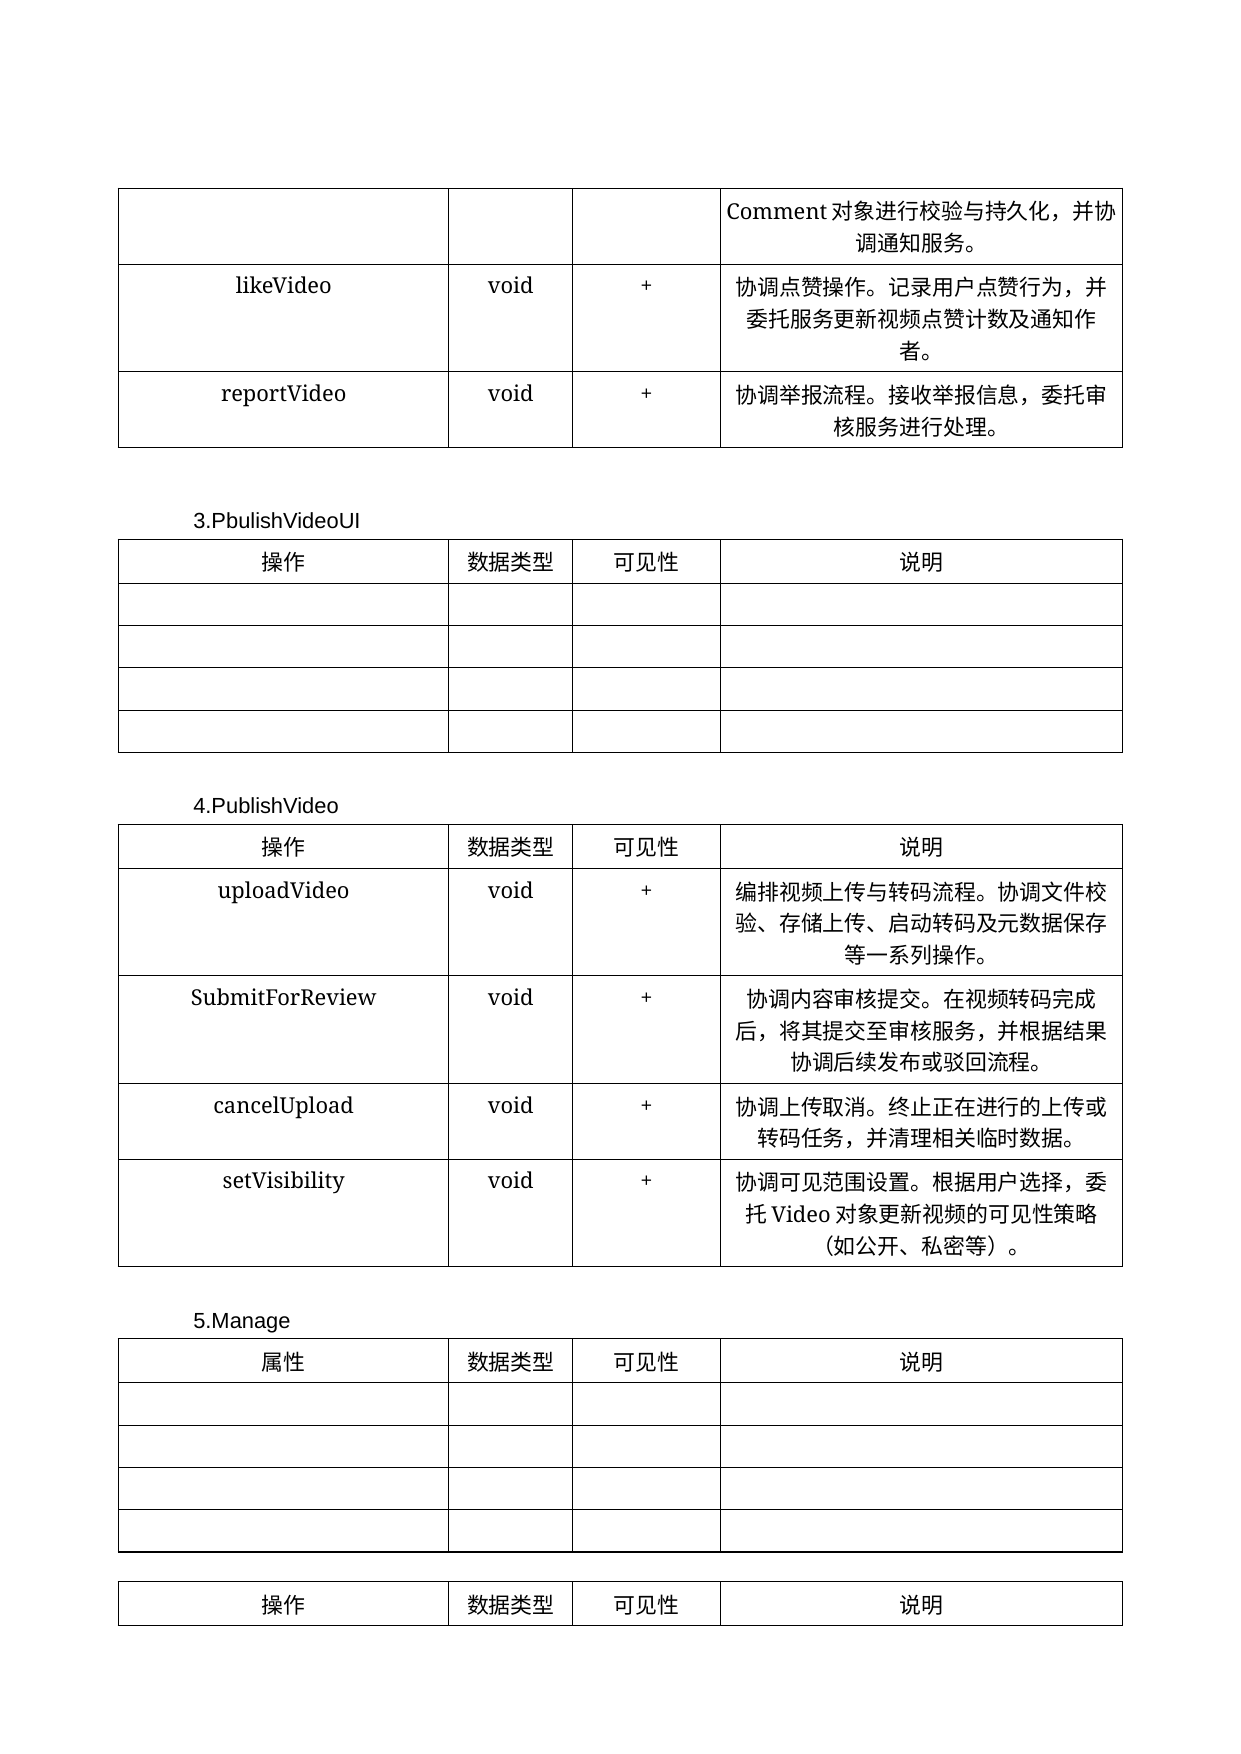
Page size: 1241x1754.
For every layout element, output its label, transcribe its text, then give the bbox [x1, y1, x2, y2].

table_cell void [449, 372, 572, 447]
table_cell 编排视频上传与转码流程。协调文件校验、存储上传、启动转码及元数据保存等一系列操作。 [721, 869, 1122, 975]
table_header 说明 [721, 540, 1122, 583]
table_cell [449, 668, 572, 709]
table_header 可见性 [573, 1339, 720, 1382]
table_cell [119, 668, 448, 709]
table_cell [449, 1468, 572, 1509]
table_cell [573, 1510, 720, 1551]
table_cell [573, 584, 720, 625]
table_cell likeVideo [119, 265, 448, 371]
table_cell 协调内容审核提交。在视频转码完成后，将其提交至审核服务，并根据结果协调后续发布或驳回流程。 [721, 976, 1122, 1083]
table_header 数据类型 [449, 825, 572, 868]
table_cell reportVideo [119, 372, 448, 447]
table_header 说明 [721, 825, 1122, 868]
table_cell [721, 711, 1122, 752]
table_cell 协调上传取消。终止正在进行的上传或转码任务，并清理相关临时数据。 [721, 1084, 1122, 1159]
table_cell [573, 1426, 720, 1467]
subtitle 4.PublishVideo [118, 793, 1122, 819]
table_cell + [573, 869, 720, 975]
table_cell [573, 1383, 720, 1424]
table_header 操作 [119, 540, 448, 583]
table_cell [721, 584, 1122, 625]
table_cell void [449, 976, 572, 1083]
table_cell [721, 626, 1122, 667]
table_cell [449, 1426, 572, 1467]
table_cell [573, 1468, 720, 1509]
table_cell [119, 1510, 448, 1551]
table_cell setVisibility [119, 1160, 448, 1266]
table_header 数据类型 [449, 540, 572, 583]
table_cell + [573, 1084, 720, 1159]
table_cell [119, 1383, 448, 1424]
table_cell [119, 626, 448, 667]
table_header 操作 [119, 825, 448, 868]
table_cell [449, 1383, 572, 1424]
table_header 说明 [721, 1582, 1122, 1625]
table_cell SubmitForReview [119, 976, 448, 1083]
table_cell + [573, 372, 720, 447]
table_cell [721, 1510, 1122, 1551]
table_cell cancelUpload [119, 1084, 448, 1159]
table_cell void [449, 1160, 572, 1266]
table_cell [449, 711, 572, 752]
table_cell [449, 626, 572, 667]
table_header 属性 [119, 1339, 448, 1382]
table_cell void [449, 869, 572, 975]
table_cell 协调举报流程。接收举报信息，委托审核服务进行处理。 [721, 372, 1122, 447]
table_cell [573, 189, 720, 263]
table_header 数据类型 [449, 1339, 572, 1382]
table_header 可见性 [573, 825, 720, 868]
table_cell [573, 711, 720, 752]
table_cell [721, 1426, 1122, 1467]
table_header 数据类型 [449, 1582, 572, 1625]
table_cell Comment对象进行校验与持久化，并协调通知服务。 [721, 189, 1122, 263]
table_cell uploadVideo [119, 869, 448, 975]
table_header 说明 [721, 1339, 1122, 1382]
table_header 可见性 [573, 540, 720, 583]
table_cell 协调可见范围设置。根据用户选择，委托Video对象更新视频的可见性策略（如公开、私密等）。 [721, 1160, 1122, 1266]
table_cell void [449, 1084, 572, 1159]
table_cell [119, 189, 448, 263]
table_cell [119, 1426, 448, 1467]
table_cell [449, 1510, 572, 1551]
table_cell [119, 711, 448, 752]
table_cell 协调点赞操作。记录用户点赞行为，并委托服务更新视频点赞计数及通知作者。 [721, 265, 1122, 371]
table_cell [449, 584, 572, 625]
table_cell [119, 584, 448, 625]
table_cell [573, 626, 720, 667]
table_cell + [573, 976, 720, 1083]
table_cell [449, 189, 572, 263]
table_header 操作 [119, 1582, 448, 1625]
table_cell [721, 668, 1122, 709]
table_cell [721, 1383, 1122, 1424]
table_cell [573, 668, 720, 709]
table_header 可见性 [573, 1582, 720, 1625]
table_cell + [573, 265, 720, 371]
subtitle 5.Manage [118, 1308, 1122, 1333]
table_cell [721, 1468, 1122, 1509]
table_cell [119, 1468, 448, 1509]
table_cell + [573, 1160, 720, 1266]
subtitle 3.PbulishVideoUI [118, 508, 1122, 533]
table_cell void [449, 265, 572, 371]
